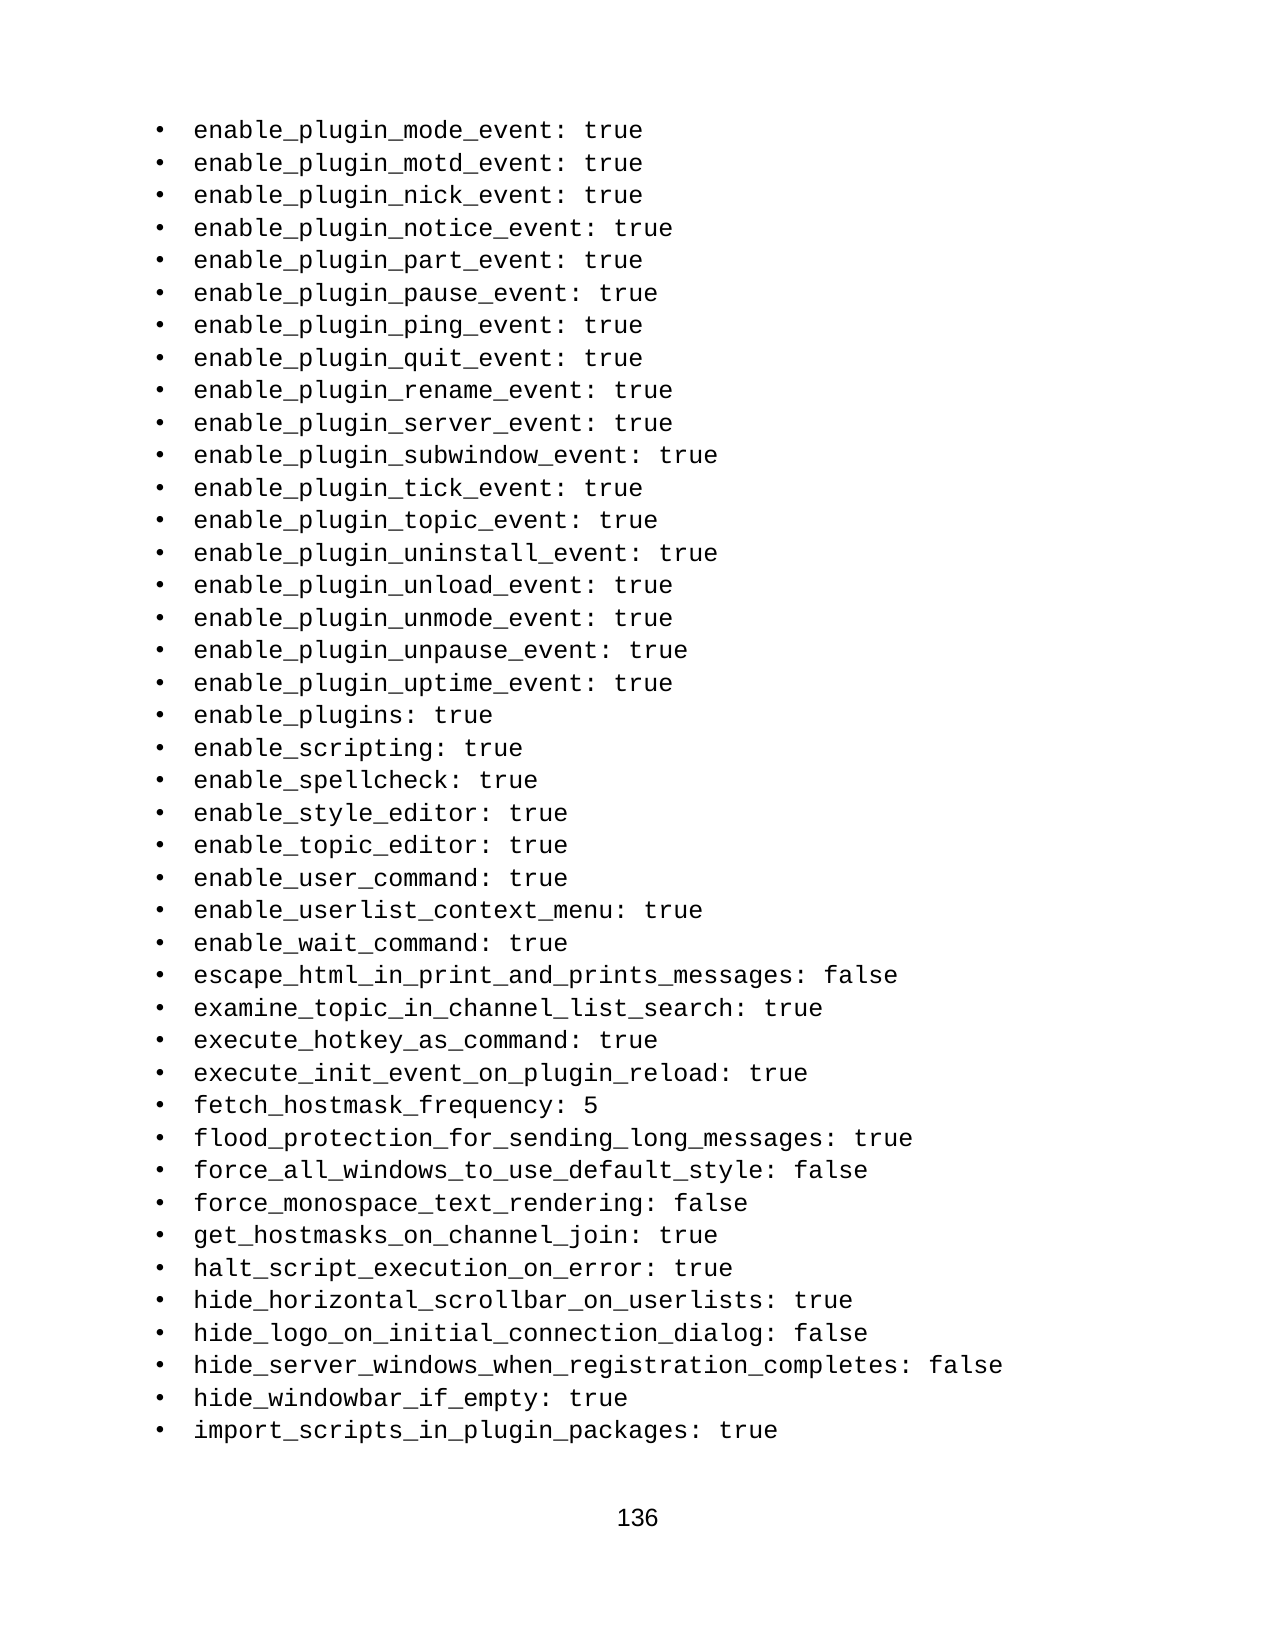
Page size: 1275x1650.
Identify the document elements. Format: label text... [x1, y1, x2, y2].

list enable_userlist_context_menu: true [156, 898, 1157, 926]
list enable_plugin_unmode_event: true [156, 606, 1157, 634]
list import_scripts_in_plugin_packages: true [156, 1418, 1157, 1446]
list enable_scripting: true [156, 736, 1157, 764]
list force_all_windows_to_use_default_style: false [156, 1158, 1157, 1186]
list enable_style_editor: true [156, 801, 1157, 829]
list enable_plugin_nick_event: true [156, 183, 1157, 211]
list enable_plugin_ping_event: true [156, 313, 1157, 341]
list enable_plugin_rename_event: true [156, 378, 1157, 406]
list flood_protection_for_sending_long_messages: true [156, 1126, 1157, 1154]
list hide_horizontal_scrollbar_on_userlists: true [156, 1288, 1157, 1316]
list enable_topic_editor: true [156, 833, 1157, 861]
list enable_plugin_part_event: true [156, 248, 1157, 276]
list enable_spellcheck: true [156, 768, 1157, 796]
list enable_plugin_unpause_event: true [156, 638, 1157, 666]
list enable_plugin_mode_event: true [156, 118, 1157, 146]
list enable_plugin_topic_event: true [156, 508, 1157, 536]
list enable_plugin_motd_event: true [156, 151, 1157, 179]
list execute_init_event_on_plugin_reload: true [156, 1061, 1157, 1089]
list enable_plugin_pause_event: true [156, 281, 1157, 309]
list enable_plugin_uptime_event: true [156, 671, 1157, 699]
list enable_plugin_unload_event: true [156, 573, 1157, 601]
list enable_wait_command: true [156, 931, 1157, 959]
list enable_plugin_uninstall_event: true [156, 541, 1157, 569]
list enable_plugin_server_event: true [156, 411, 1157, 439]
list execute_hotkey_as_command: true [156, 1028, 1157, 1056]
list enable_plugins: true [156, 703, 1157, 731]
list enable_plugin_quit_event: true [156, 346, 1157, 374]
list hide_windowbar_if_empty: true [156, 1386, 1157, 1414]
list examine_topic_in_channel_list_search: true [156, 996, 1157, 1024]
list fetch_hostmask_frequency: 5 [156, 1093, 1157, 1121]
list force_monospace_text_rendering: false [156, 1191, 1157, 1219]
list enable_user_command: true [156, 866, 1157, 894]
list hide_server_windows_when_registration_completes: false [156, 1353, 1157, 1381]
list escape_html_in_print_and_prints_messages: false [156, 963, 1157, 991]
list get_hostmasks_on_channel_join: true [156, 1223, 1157, 1251]
list enable_plugin_notice_event: true [156, 216, 1157, 244]
list halt_script_execution_on_error: true [156, 1256, 1157, 1284]
list enable_plugin_tick_event: true [156, 476, 1157, 504]
list hide_logo_on_initial_connection_dialog: false [156, 1321, 1157, 1349]
list enable_plugin_subwindow_event: true [156, 443, 1157, 471]
